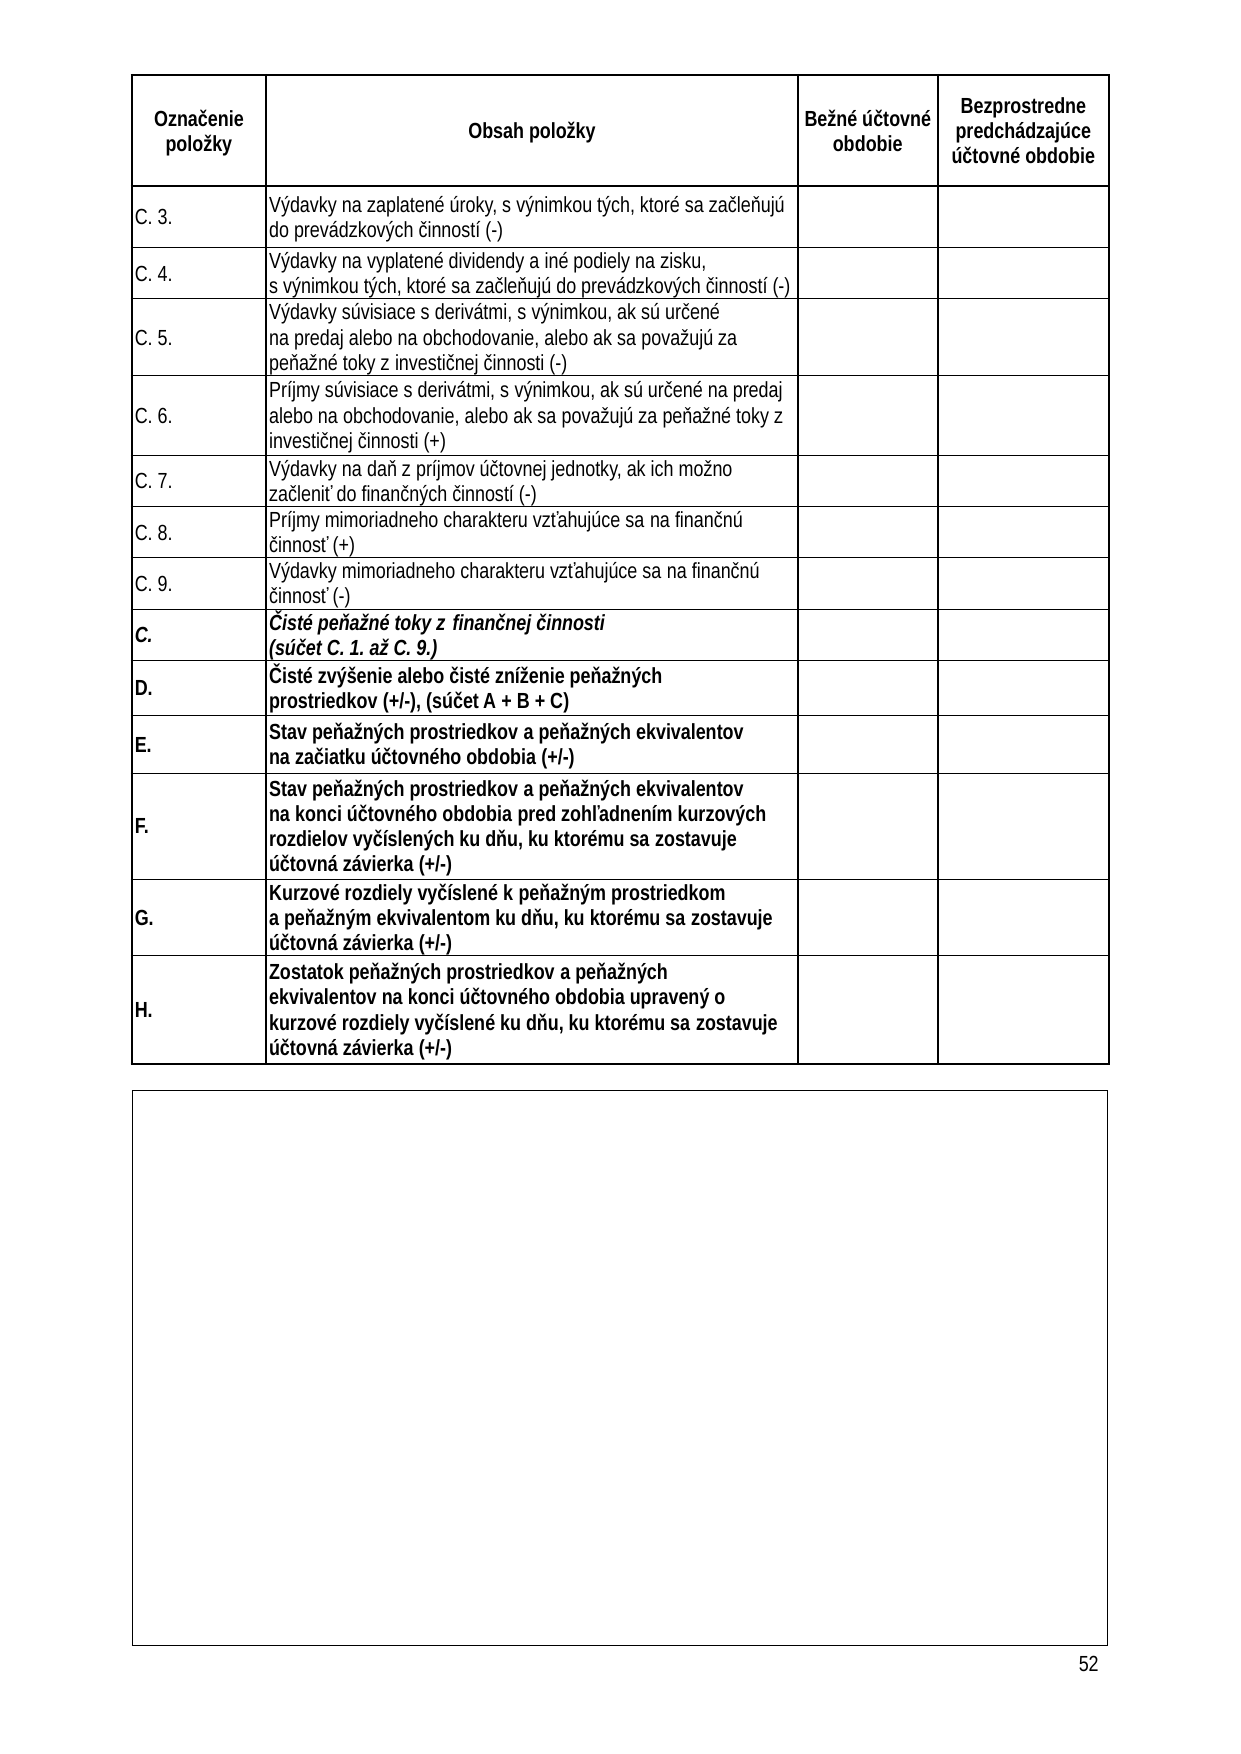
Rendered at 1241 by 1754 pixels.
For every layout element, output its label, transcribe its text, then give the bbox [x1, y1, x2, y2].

table_cell [799, 299, 937, 374]
table_cell Zostatok peňažných prostriedkov a peňažných ekvivalentov na konci účtovného obdobia upravený o kurzové rozdiely vyčíslené ku dňu, ku ktorému sa zostavuje účtovná závierka (+/-) [267, 956, 797, 1063]
table_cell [799, 558, 937, 608]
table_cell Výdavky na daň z príjmov účtovnej jednotky, ak ich možno začleniť do finančných činností (-) [267, 456, 797, 506]
table_cell [939, 456, 1108, 506]
table_cell C. 4. [133, 248, 265, 298]
table_cell [799, 456, 937, 506]
table_cell C. 7. [133, 456, 265, 506]
table_cell [939, 248, 1108, 298]
table_cell Výdavky na vyplatené dividendy a iné podiely na zisku, s výnimkou tých, ktoré sa začleňujú do prevádzkových činností (-) [267, 248, 797, 298]
table_cell G. [133, 880, 265, 955]
table_cell C. 9. [133, 558, 265, 608]
table_cell Príjmy súvisiace s derivátmi, s výnimkou, ak sú určené na predaj alebo na obchodovanie, alebo ak sa považujú za peňažné toky z investičnej činnosti (+) [267, 376, 797, 454]
table_cell H. [133, 956, 265, 1063]
table_cell [939, 376, 1108, 454]
table_cell [799, 774, 937, 879]
table_cell [939, 880, 1108, 955]
table_header Bežné účtovné obdobie [799, 76, 937, 185]
table_cell [939, 610, 1108, 660]
table_header [133, 1091, 1107, 1644]
table_cell [799, 956, 937, 1063]
table_header Obsah položky [267, 76, 797, 185]
table_cell [799, 248, 937, 298]
table_cell [799, 716, 937, 772]
table_cell C. 5. [133, 299, 265, 374]
table_cell C. [133, 610, 265, 660]
table_cell [939, 187, 1108, 247]
table_cell Príjmy mimoriadneho charakteru vzťahujúce sa na finančnú činnosť (+) [267, 507, 797, 557]
table_cell Výdavky na zaplatené úroky, s výnimkou tých, ktoré sa začleňujú do prevádzkových činností (-) [267, 187, 797, 247]
table_cell [939, 956, 1108, 1063]
table_cell [939, 507, 1108, 557]
table_cell D. [133, 661, 265, 715]
table_cell [939, 661, 1108, 715]
table_cell Kurzové rozdiely vyčíslené k peňažným prostriedkom a peňažným ekvivalentom ku dňu, ku ktorému sa zostavuje účtovná závierka (+/-) [267, 880, 797, 955]
table_cell [799, 880, 937, 955]
table_cell Čisté peňažné toky z finančnej činnosti (súčet C. 1. až C. 9.) [267, 610, 797, 660]
table_cell C. 8. [133, 507, 265, 557]
table_cell Stav peňažných prostriedkov a peňažných ekvivalentov na konci účtovného obdobia pred zohľadnením kurzových rozdielov vyčíslených ku dňu, ku ktorému sa zostavuje účtovná závierka (+/-) [267, 774, 797, 879]
table_header Označenie položky [133, 76, 265, 185]
table_cell Stav peňažných prostriedkov a peňažných ekvivalentov na začiatku účtovného obdobia (+/-) [267, 716, 797, 772]
table_header Bezprostredne predchádzajúce účtovné obdobie [939, 76, 1108, 185]
table_cell Výdavky mimoriadneho charakteru vzťahujúce sa na finančnú činnosť (-) [267, 558, 797, 608]
table_cell [939, 774, 1108, 879]
table_cell [939, 299, 1108, 374]
table_cell [799, 187, 937, 247]
table_cell C. 6. [133, 376, 265, 454]
table_cell C. 3. [133, 187, 265, 247]
table_cell E. [133, 716, 265, 772]
table_cell [799, 610, 937, 660]
table_cell F. [133, 774, 265, 879]
table_cell [799, 376, 937, 454]
table_cell [799, 507, 937, 557]
table_cell [939, 716, 1108, 772]
table_cell [939, 558, 1108, 608]
table_cell Čisté zvýšenie alebo čisté zníženie peňažných prostriedkov (+/-), (súčet A + B + C) [267, 661, 797, 715]
table_cell Výdavky súvisiace s derivátmi, s výnimkou, ak sú určené na predaj alebo na obchodovanie, alebo ak sa považujú za peňažné toky z investičnej činnosti (-) [267, 299, 797, 374]
table_cell [799, 661, 937, 715]
